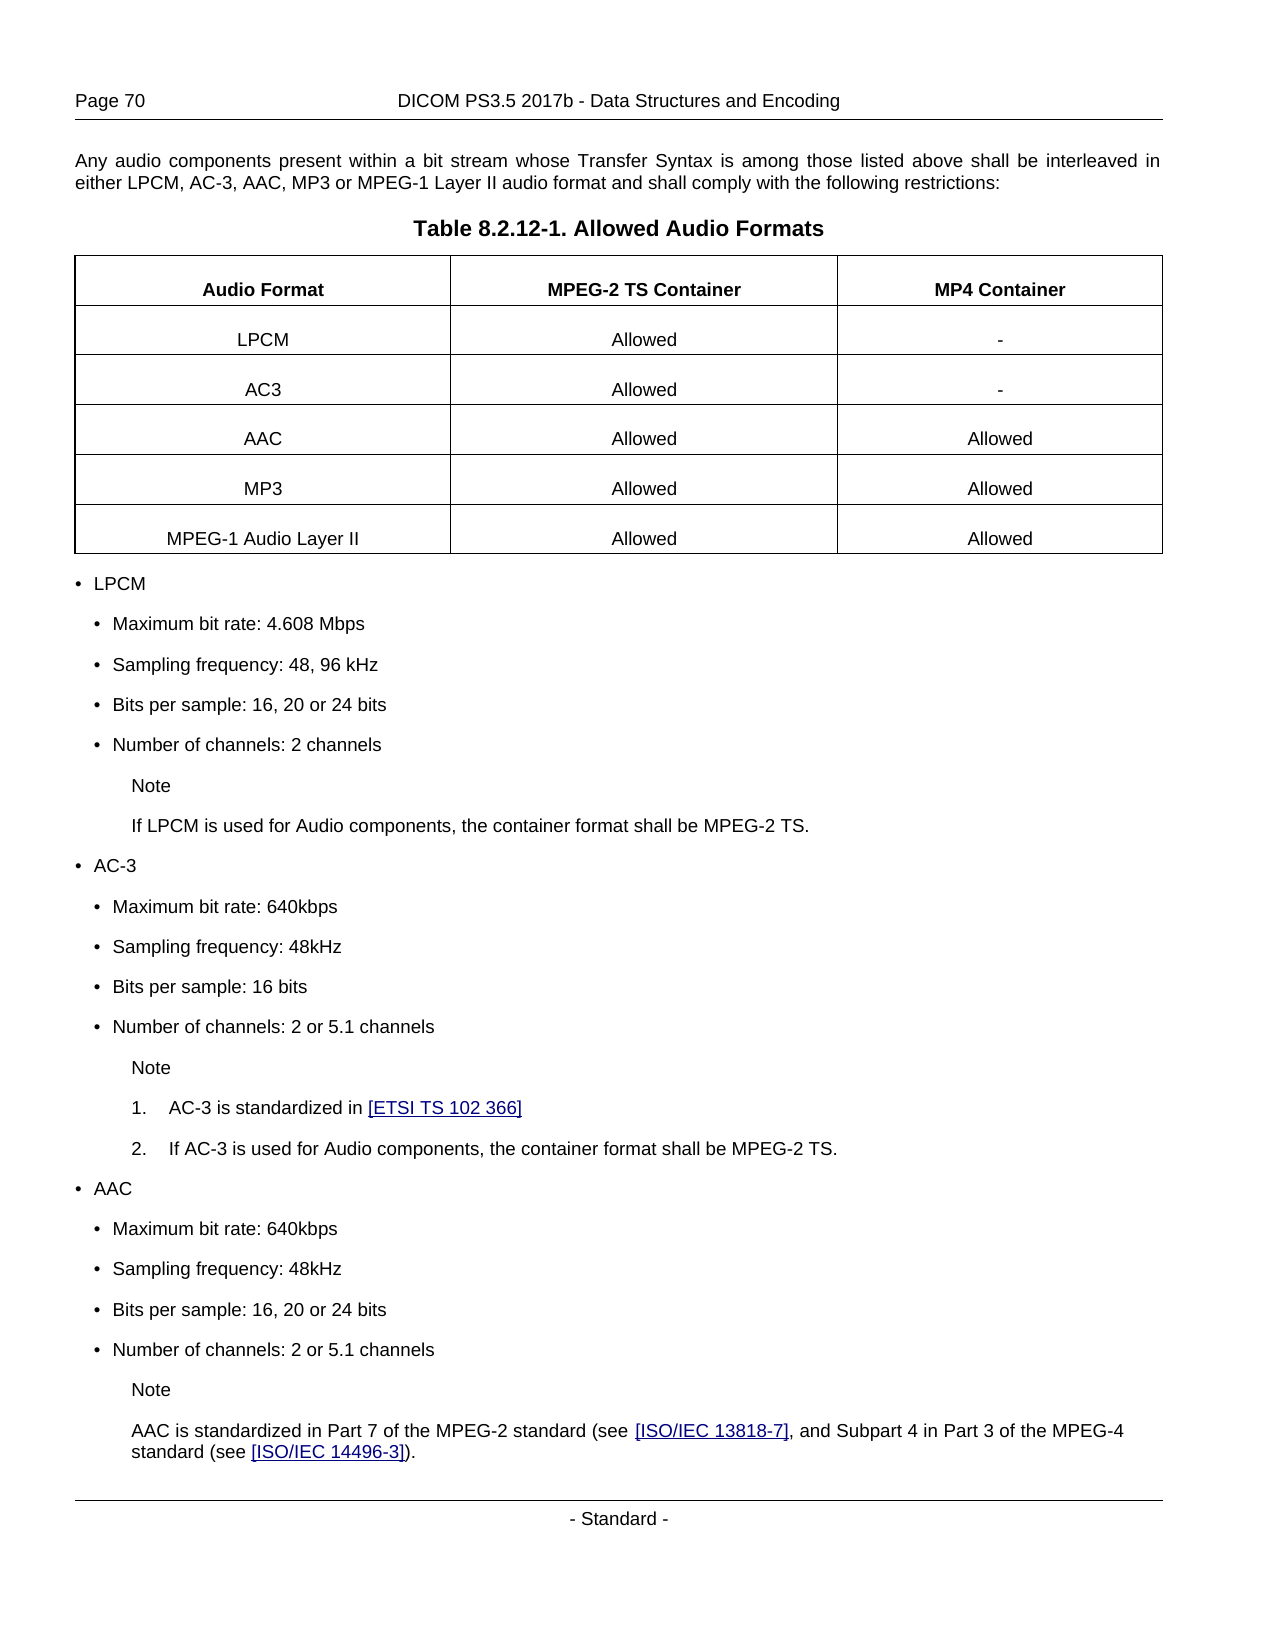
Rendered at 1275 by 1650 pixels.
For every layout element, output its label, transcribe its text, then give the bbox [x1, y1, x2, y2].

table_cell - [838, 355, 1162, 404]
table_cell Allowed [451, 405, 837, 454]
list AAC [75, 1178, 1162, 1199]
table_cell Allowed [451, 306, 837, 354]
table_cell MP3 [76, 455, 450, 503]
table_cell AAC [76, 405, 450, 454]
list Sampling frequency: 48kHz [94, 936, 1162, 957]
list LPCM [75, 573, 1162, 594]
table_cell Allowed [838, 505, 1162, 553]
table_header MP4 Container [838, 256, 1162, 305]
list Note [112, 1057, 1125, 1078]
table_header Audio Format [76, 256, 450, 305]
list AC-3 is standardized in [ETSI TS 102 366] [131, 1097, 1125, 1118]
table_cell Allowed [838, 455, 1162, 503]
table_cell Allowed [451, 355, 837, 404]
table_cell LPCM [76, 306, 450, 354]
list Number of channels: 2 or 5.1 channels [94, 1339, 1162, 1360]
list Note [112, 1379, 1125, 1401]
list Bits per sample: 16, 20 or 24 bits [94, 1298, 1162, 1320]
list If LPCM is used for Audio components, the container format shall be MPEG-2 TS. [112, 815, 1125, 836]
list Maximum bit rate: 4.608 Mbps [94, 613, 1162, 635]
table_cell AC3 [76, 355, 450, 404]
list Maximum bit rate: 640kbps [94, 1218, 1162, 1239]
list AC-3 [75, 855, 1162, 877]
table_cell MPEG-1 Audio Layer II [76, 505, 450, 553]
table_cell Allowed [451, 505, 837, 553]
table_cell - [838, 306, 1162, 354]
list Number of channels: 2 channels [94, 734, 1162, 756]
list If AC-3 is used for Audio components, the container format shall be MPEG-2 TS. [131, 1137, 1125, 1159]
text Table 8.2.12-1. Allowed Audio Formats [75, 216, 1162, 241]
list Maximum bit rate: 640kbps [94, 895, 1162, 917]
list Note [112, 774, 1125, 796]
table_cell Allowed [838, 405, 1162, 454]
table_header MPEG-2 TS Container [451, 256, 837, 305]
list Sampling frequency: 48kHz [94, 1258, 1162, 1280]
text Any audio components present within a bit stream whose Transfer Syntax is among those listed above shall be interleaved in either LPCM, AC-3, AAC, MP3 or MPEG-1 Layer II audio format and shall comply with the following restrictions: [75, 150, 1162, 193]
list Number of channels: 2 or 5.1 channels [94, 1016, 1162, 1038]
list Bits per sample: 16 bits [94, 976, 1162, 998]
list Sampling frequency: 48, 96 kHz [94, 653, 1162, 675]
list AAC is standardized in Part 7 of the MPEG-2 standard (see [ISO/IEC 13818-7], and Subpart 4 in Part 3 of the MPEG-4 standard (see [ISO/IEC 14496-3]). [112, 1419, 1125, 1463]
table_cell Allowed [451, 455, 837, 503]
list Bits per sample: 16, 20 or 24 bits [94, 694, 1162, 715]
